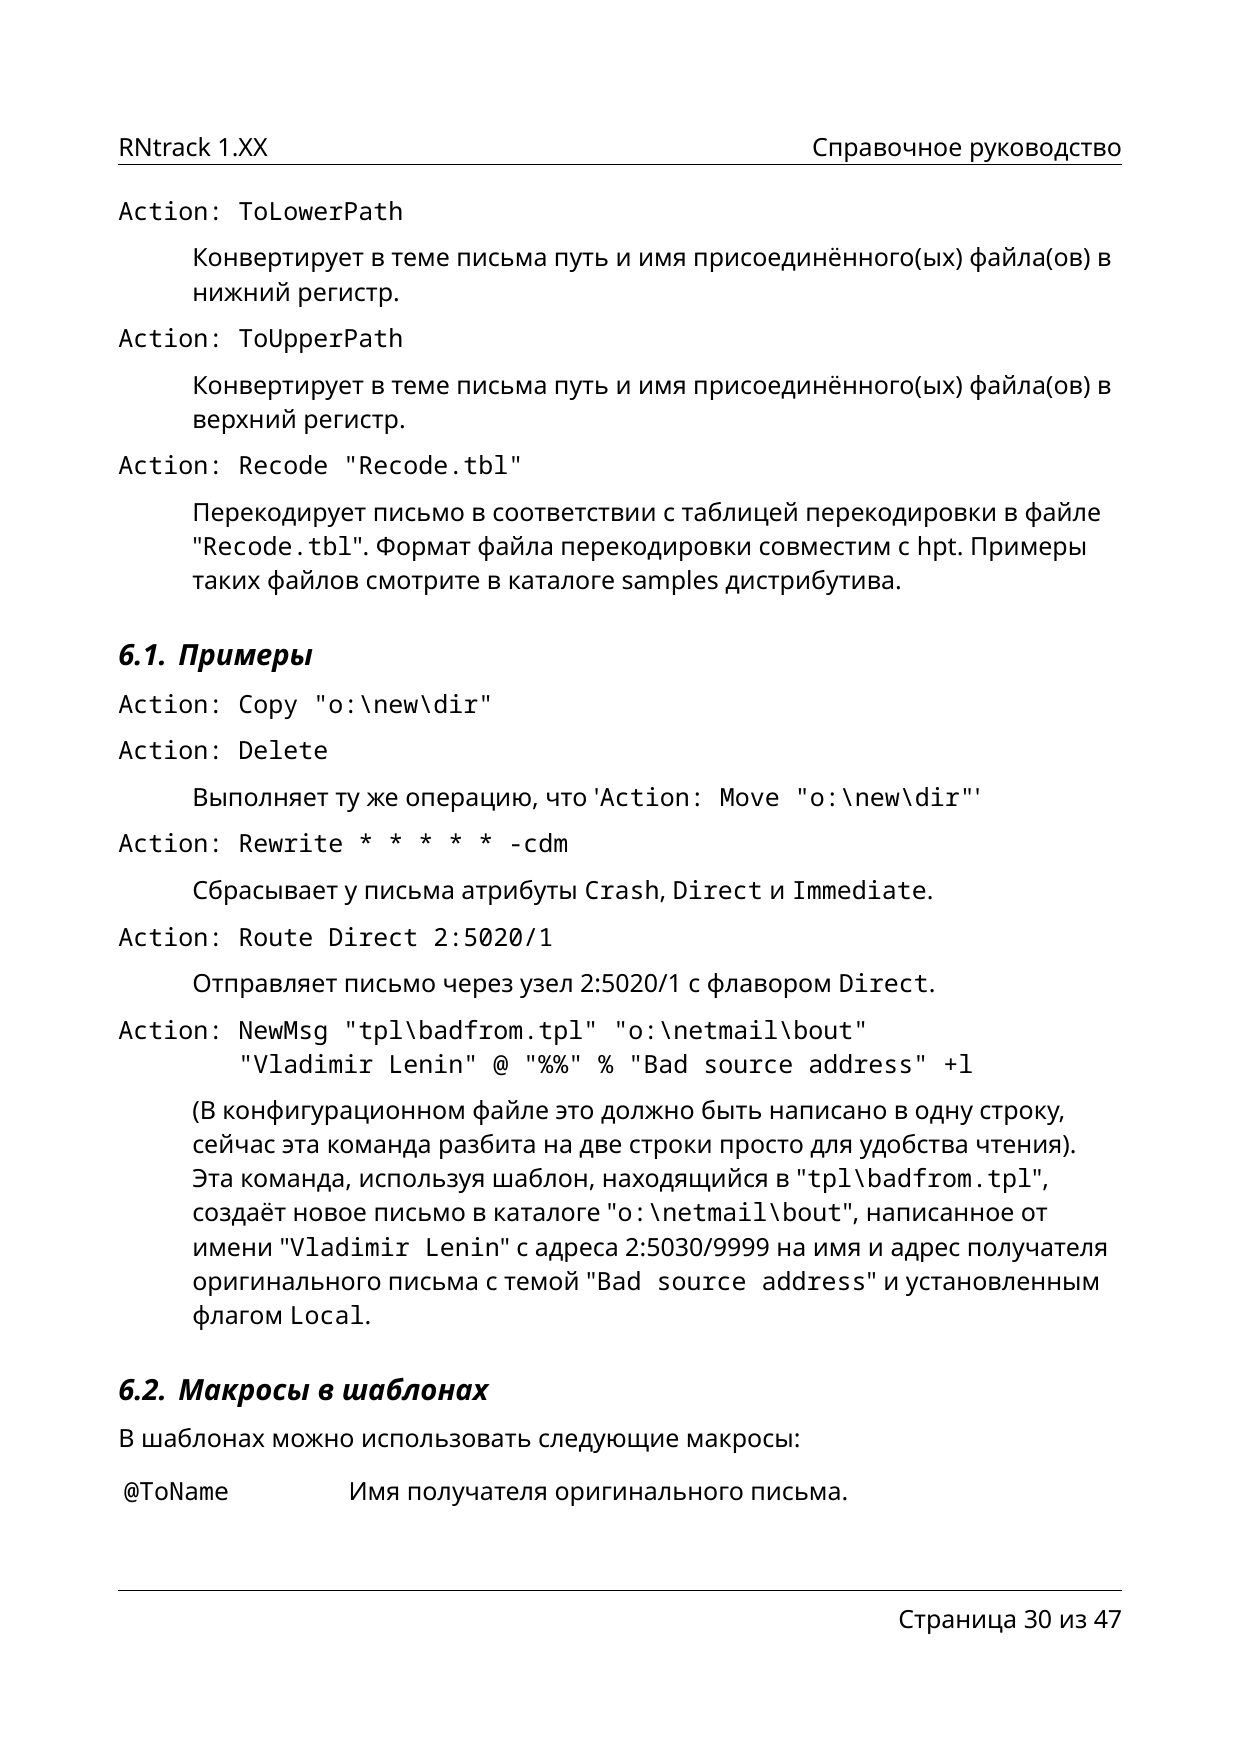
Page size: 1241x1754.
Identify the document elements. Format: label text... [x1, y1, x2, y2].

text Конвертирует в теме письма путь и имя присоединённого(ых) файла(ов) в нижний регистр. [192, 240, 1122, 308]
text Action: Copy "o:\new\dir" [118, 686, 1122, 720]
text Action: ToLowerPath [118, 193, 1122, 228]
subtitle Примеры [118, 634, 1122, 674]
text Конвертирует в теме письма путь и имя присоединённого(ых) файла(ов) в верхний регистр. [192, 367, 1122, 435]
text (В конфигурационном файле это должно быть написано в одну строку, сейчас эта команда разбита на две строки просто для удобства чтения). Эта команда, используя шаблон, находящийся в "tpl\badfrom.tpl", создаёт новое письмо в каталоге "o:\netmail\bout", написанное от имени "Vladimir Lenin" с адреса 2:5030/9999 на имя и адрес получателя оригинального письма с темой "Bad source address" и установленным флагом Local. [192, 1093, 1122, 1331]
table_header Имя получателя оригинального письма. [343, 1468, 1122, 1526]
text Перекодирует письмо в соответствии с таблицей перекодировки в файле "Recode.tbl". Формат файла перекодировки совместим с hpt. Примеры таких файлов смотрите в каталоге samples дистрибутива. [192, 494, 1122, 597]
text Action: Route Direct 2:5020/1 [118, 919, 1122, 953]
text Action: Delete [118, 733, 1122, 767]
text Action: ToUpperPath [118, 321, 1122, 355]
text Отправляет письмо через узел 2:5020/1 с флавором Direct. [192, 966, 1122, 1000]
text В шаблонах можно использовать следующие макросы: [118, 1421, 1122, 1455]
text Action: NewMsg "tpl\badfrom.tpl" "o:\netmail\bout" "Vladimir Lenin" @ "%%" % "Bad source address" +l [118, 1012, 1122, 1080]
text Сбрасывает у письма атрибуты Crash, Direct и Immediate. [192, 873, 1122, 907]
subtitle Макросы в шаблонах [118, 1369, 1122, 1408]
table_header @ToName [118, 1468, 343, 1526]
text Выполняет ту же операцию, что 'Action: Move "o:\new\dir"' [192, 779, 1122, 813]
text Action: Recode "Recode.tbl" [118, 448, 1122, 482]
text Action: Rewrite * * * * * -cdm [118, 826, 1122, 860]
